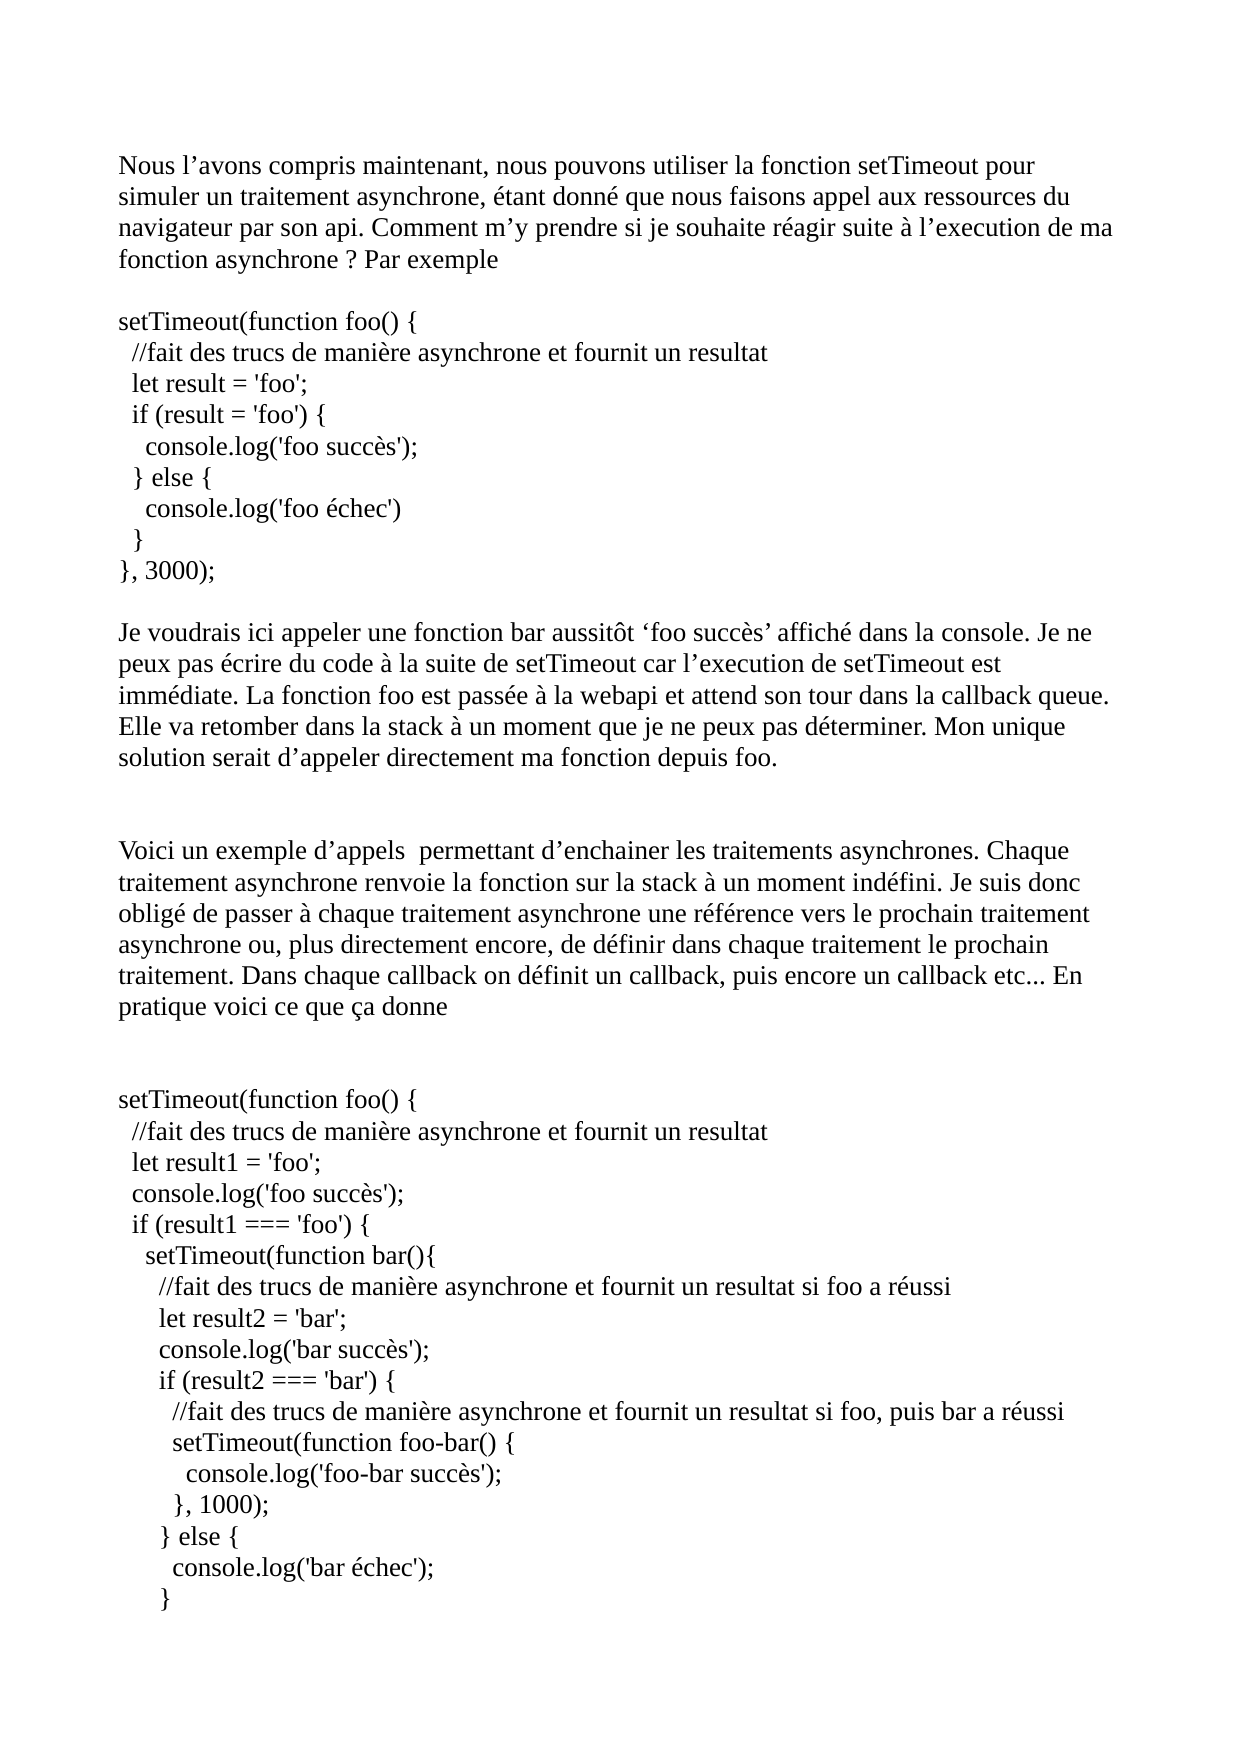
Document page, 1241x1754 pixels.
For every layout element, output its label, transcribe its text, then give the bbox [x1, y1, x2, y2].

text Je voudrais ici appeler une fonction bar aussitôt ‘foo succès’ affiché dans la console. Je ne peux pas écrire du code à la suite de setTimeout car l’execution de setTimeout est immédiate. La fonction foo est passée à la webapi et attend son tour dans la callback queue. Elle va retomber dans la stack à un moment que je ne peux pas déterminer. Mon unique solution serait d’appeler directement ma fonction depuis foo. [118, 616, 1122, 772]
text //fait des trucs de manière asynchrone et fournit un resultat si foo a réussi [118, 1271, 1122, 1302]
text setTimeout(function bar(){ [118, 1239, 1122, 1271]
text console.log('foo succès'); [118, 429, 1122, 461]
text let result = 'foo'; [118, 367, 1122, 398]
text } else { [118, 1520, 1122, 1551]
text //fait des trucs de manière asynchrone et fournit un resultat [118, 1115, 1122, 1146]
text console.log('bar succès'); [118, 1333, 1122, 1364]
text }, 1000); [118, 1488, 1122, 1520]
text //fait des trucs de manière asynchrone et fournit un resultat si foo, puis bar a réussi [118, 1395, 1122, 1426]
text if (result1 === 'foo') { [118, 1208, 1122, 1239]
text if (result = 'foo') { [118, 398, 1122, 429]
text let result1 = 'foo'; [118, 1146, 1122, 1177]
text } [118, 1582, 1122, 1613]
text if (result2 === 'bar') { [118, 1364, 1122, 1395]
text setTimeout(function foo-bar() { [118, 1426, 1122, 1457]
text Nous l’avons compris maintenant, nous pouvons utiliser la fonction setTimeout pour simuler un traitement asynchrone, étant donné que nous faisons appel aux ressources du navigateur par son api. Comment m’y prendre si je souhaite réagir suite à l’execution de ma fonction asynchrone ? Par exemple [118, 149, 1122, 274]
text console.log('foo échec') [118, 492, 1122, 523]
text setTimeout(function foo() { [118, 1084, 1122, 1115]
text console.log('foo-bar succès'); [118, 1457, 1122, 1488]
text Voici un exemple d’appels permettant d’enchainer les traitements asynchrones. Chaque traitement asynchrone renvoie la fonction sur la stack à un moment indéfini. Je suis donc obligé de passer à chaque traitement asynchrone une référence vers le prochain traitement asynchrone ou, plus directement encore, de définir dans chaque traitement le prochain traitement. Dans chaque callback on définit un callback, puis encore un callback etc... En pratique voici ce que ça donne [118, 834, 1122, 1021]
text } else { [118, 461, 1122, 492]
text setTimeout(function foo() { [118, 305, 1122, 336]
text console.log('foo succès'); [118, 1177, 1122, 1208]
text let result2 = 'bar'; [118, 1302, 1122, 1333]
text } [118, 523, 1122, 554]
text //fait des trucs de manière asynchrone et fournit un resultat [118, 336, 1122, 367]
text console.log('bar échec'); [118, 1551, 1122, 1582]
text }, 3000); [118, 554, 1122, 585]
